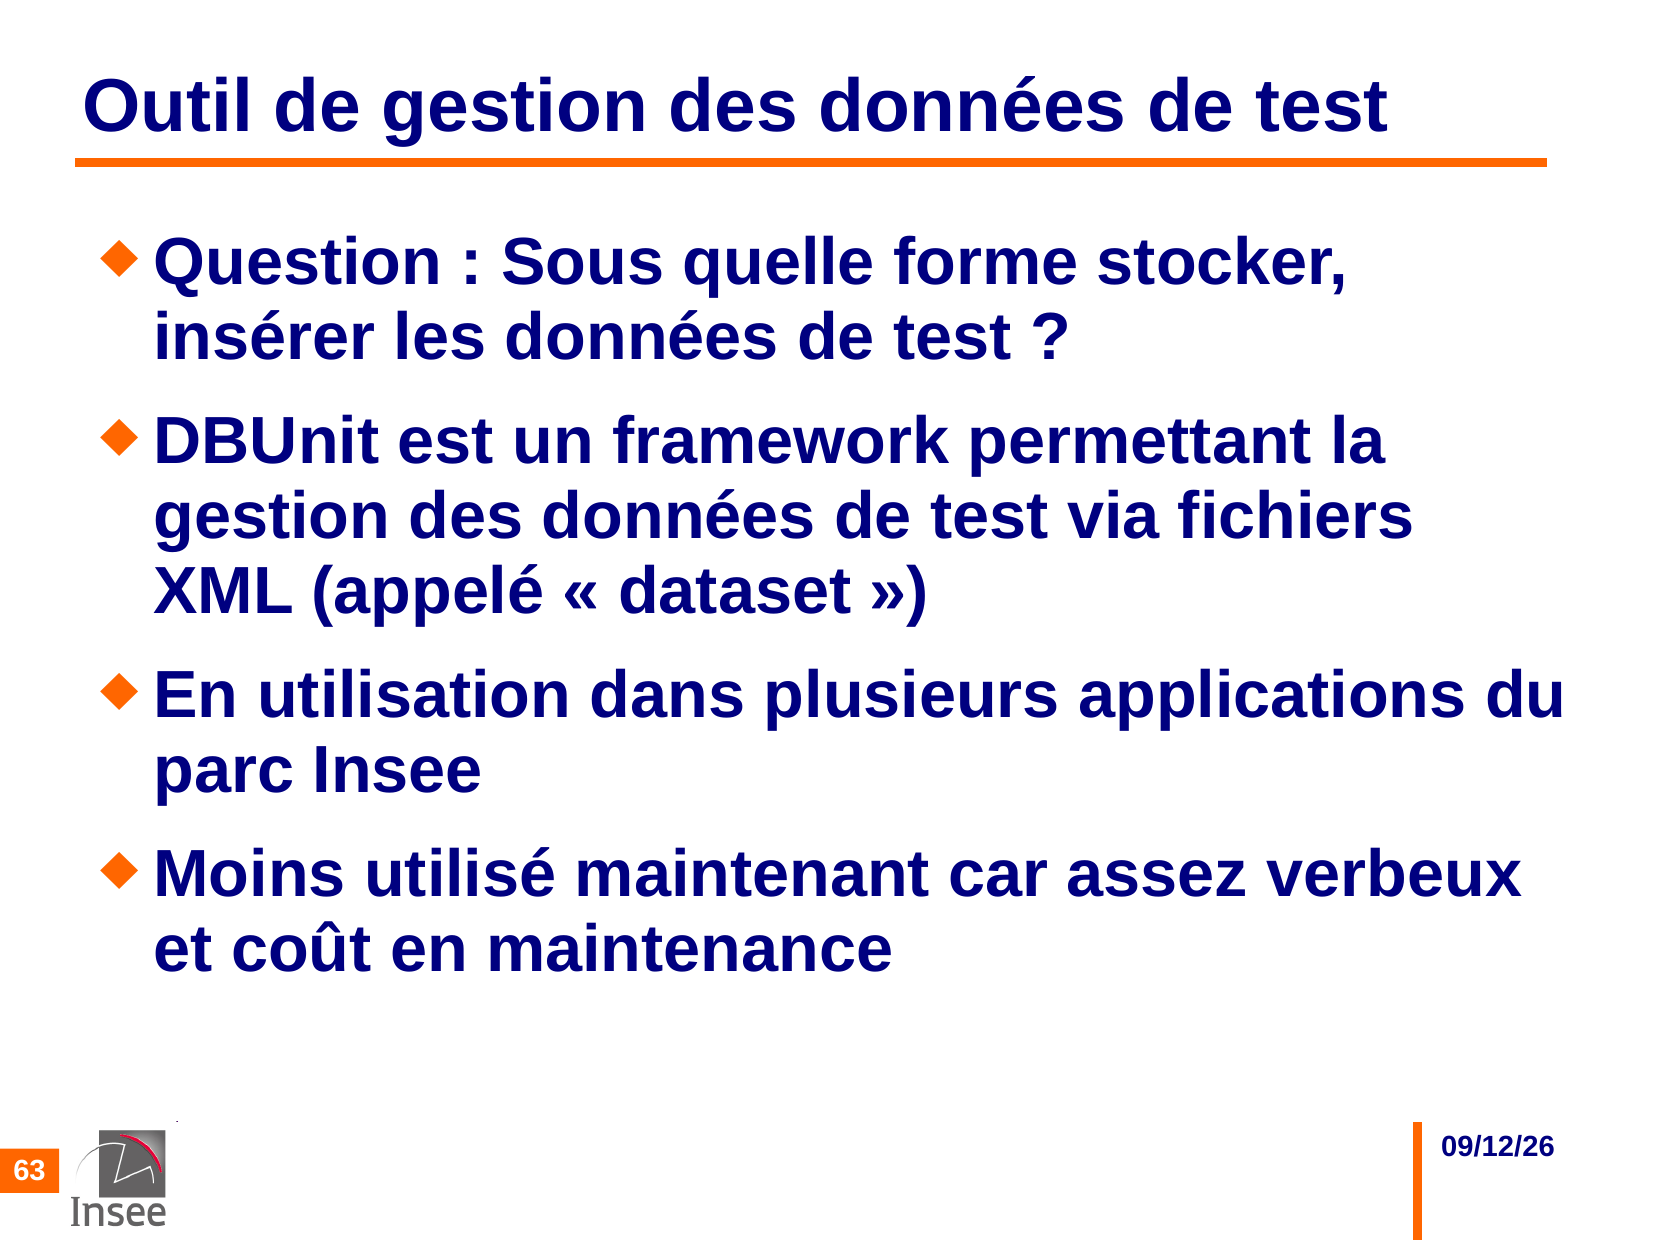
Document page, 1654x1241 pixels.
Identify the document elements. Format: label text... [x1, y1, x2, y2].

title Outil de gestion des données de test [82, 49, 1619, 163]
picture [62, 1121, 178, 1241]
list Question : Sous quelle forme stocker, insérer les données de test ? DBUnit est un framework permettant la gestion des données de test via fichiers XML (appelé « dataset ») En utilisation dans plusieurs applications du parc Insee Moins utilisé maintenant car assez verbeux et coût en maintenance [82, 224, 1571, 1051]
